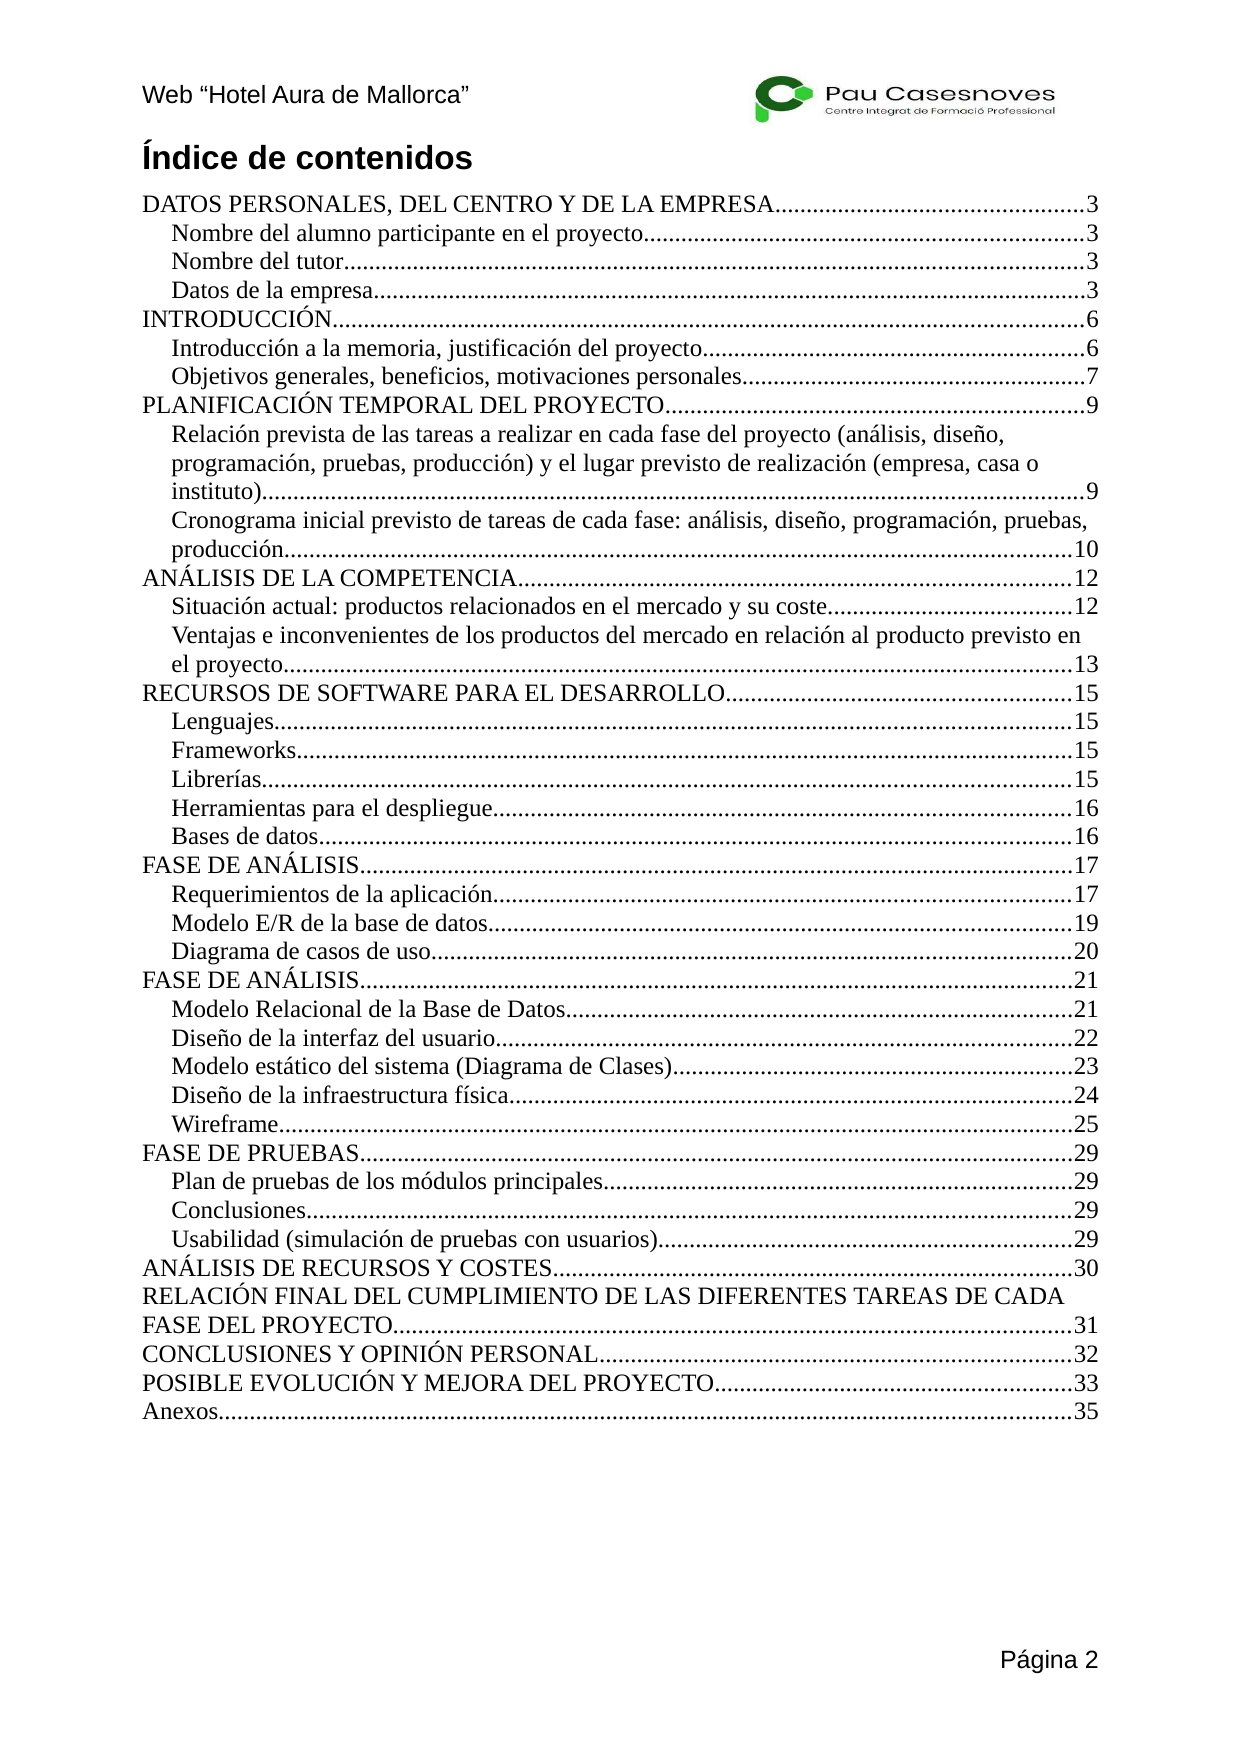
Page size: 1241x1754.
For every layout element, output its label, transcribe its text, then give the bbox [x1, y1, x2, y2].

text Relación prevista de las tareas a realizar en cada fase del proyecto (análisis, diseño, programación, pruebas, producción) y el lugar previsto de realización (empresa, casa o instituto) 9 [171, 419, 1098, 505]
text Plan de pruebas de los módulos principales 29 [171, 1166, 1098, 1195]
text Modelo E/R de la base de datos 19 [171, 908, 1098, 936]
text Usabilidad (simulación de pruebas con usuarios) 29 [171, 1224, 1098, 1253]
text Nombre del alumno participante en el proyecto 3 [171, 218, 1098, 246]
text DATOS PERSONALES, DEL CENTRO Y DE LA EMPRESA 3 [142, 189, 1098, 218]
picture [748, 72, 1075, 127]
text CONCLUSIONES Y OPINIÓN PERSONAL 32 [142, 1339, 1098, 1368]
text FASE DE PRUEBAS 29 [142, 1138, 1098, 1166]
text Requerimientos de la aplicación 17 [171, 879, 1098, 908]
text Datos de la empresa 3 [171, 275, 1098, 304]
text Cronograma inicial previsto de tareas de cada fase: análisis, diseño, programación, pruebas, producción. 10 [171, 505, 1098, 563]
text Modelo Relacional de la Base de Datos 21 [171, 994, 1098, 1023]
subtitle Índice de contenidos [142, 138, 1098, 176]
text INTRODUCCIÓN 6 [142, 304, 1098, 333]
text POSIBLE EVOLUCIÓN Y MEJORA DEL PROYECTO 33 [142, 1368, 1098, 1396]
text PLANIFICACIÓN TEMPORAL DEL PROYECTO 9 [142, 390, 1098, 419]
text Wireframe 25 [171, 1109, 1098, 1138]
text FASE DE ANÁLISIS 17 [142, 850, 1098, 879]
text Diseño de la interfaz del usuario 22 [171, 1023, 1098, 1051]
text FASE DE ANÁLISIS 21 [142, 965, 1098, 994]
text Modelo estático del sistema (Diagrama de Clases) 23 [171, 1051, 1098, 1080]
text Nombre del tutor 3 [171, 246, 1098, 275]
text Frameworks 15 [171, 735, 1098, 764]
text Anexos 35 [142, 1396, 1098, 1425]
text Bases de datos 16 [171, 821, 1098, 850]
text Librerías 15 [171, 764, 1098, 793]
text Herramientas para el despliegue 16 [171, 793, 1098, 821]
text Diagrama de casos de uso 20 [171, 936, 1098, 965]
text Conclusiones 29 [171, 1195, 1098, 1224]
text ANÁLISIS DE RECURSOS Y COSTES 30 [142, 1253, 1098, 1281]
text RELACIÓN FINAL DEL CUMPLIMIENTO DE LAS DIFERENTES TAREAS DE CADA FASE DEL PROYECTO 31 [142, 1281, 1098, 1339]
text Objetivos generales, beneficios, motivaciones personales... 7 [171, 361, 1098, 390]
text Situación actual: productos relacionados en el mercado y su coste. 12 [171, 591, 1098, 620]
text RECURSOS DE SOFTWARE PARA EL DESARROLLO 15 [142, 678, 1098, 706]
text Diseño de la infraestructura física 24 [171, 1080, 1098, 1109]
text ANÁLISIS DE LA COMPETENCIA 12 [142, 563, 1098, 591]
text Lenguajes 15 [171, 706, 1098, 735]
text Introducción a la memoria, justificación del proyecto. 6 [171, 333, 1098, 361]
text Ventajas e inconvenientes de los productos del mercado en relación al producto previsto en el proyecto. 13 [171, 620, 1098, 678]
